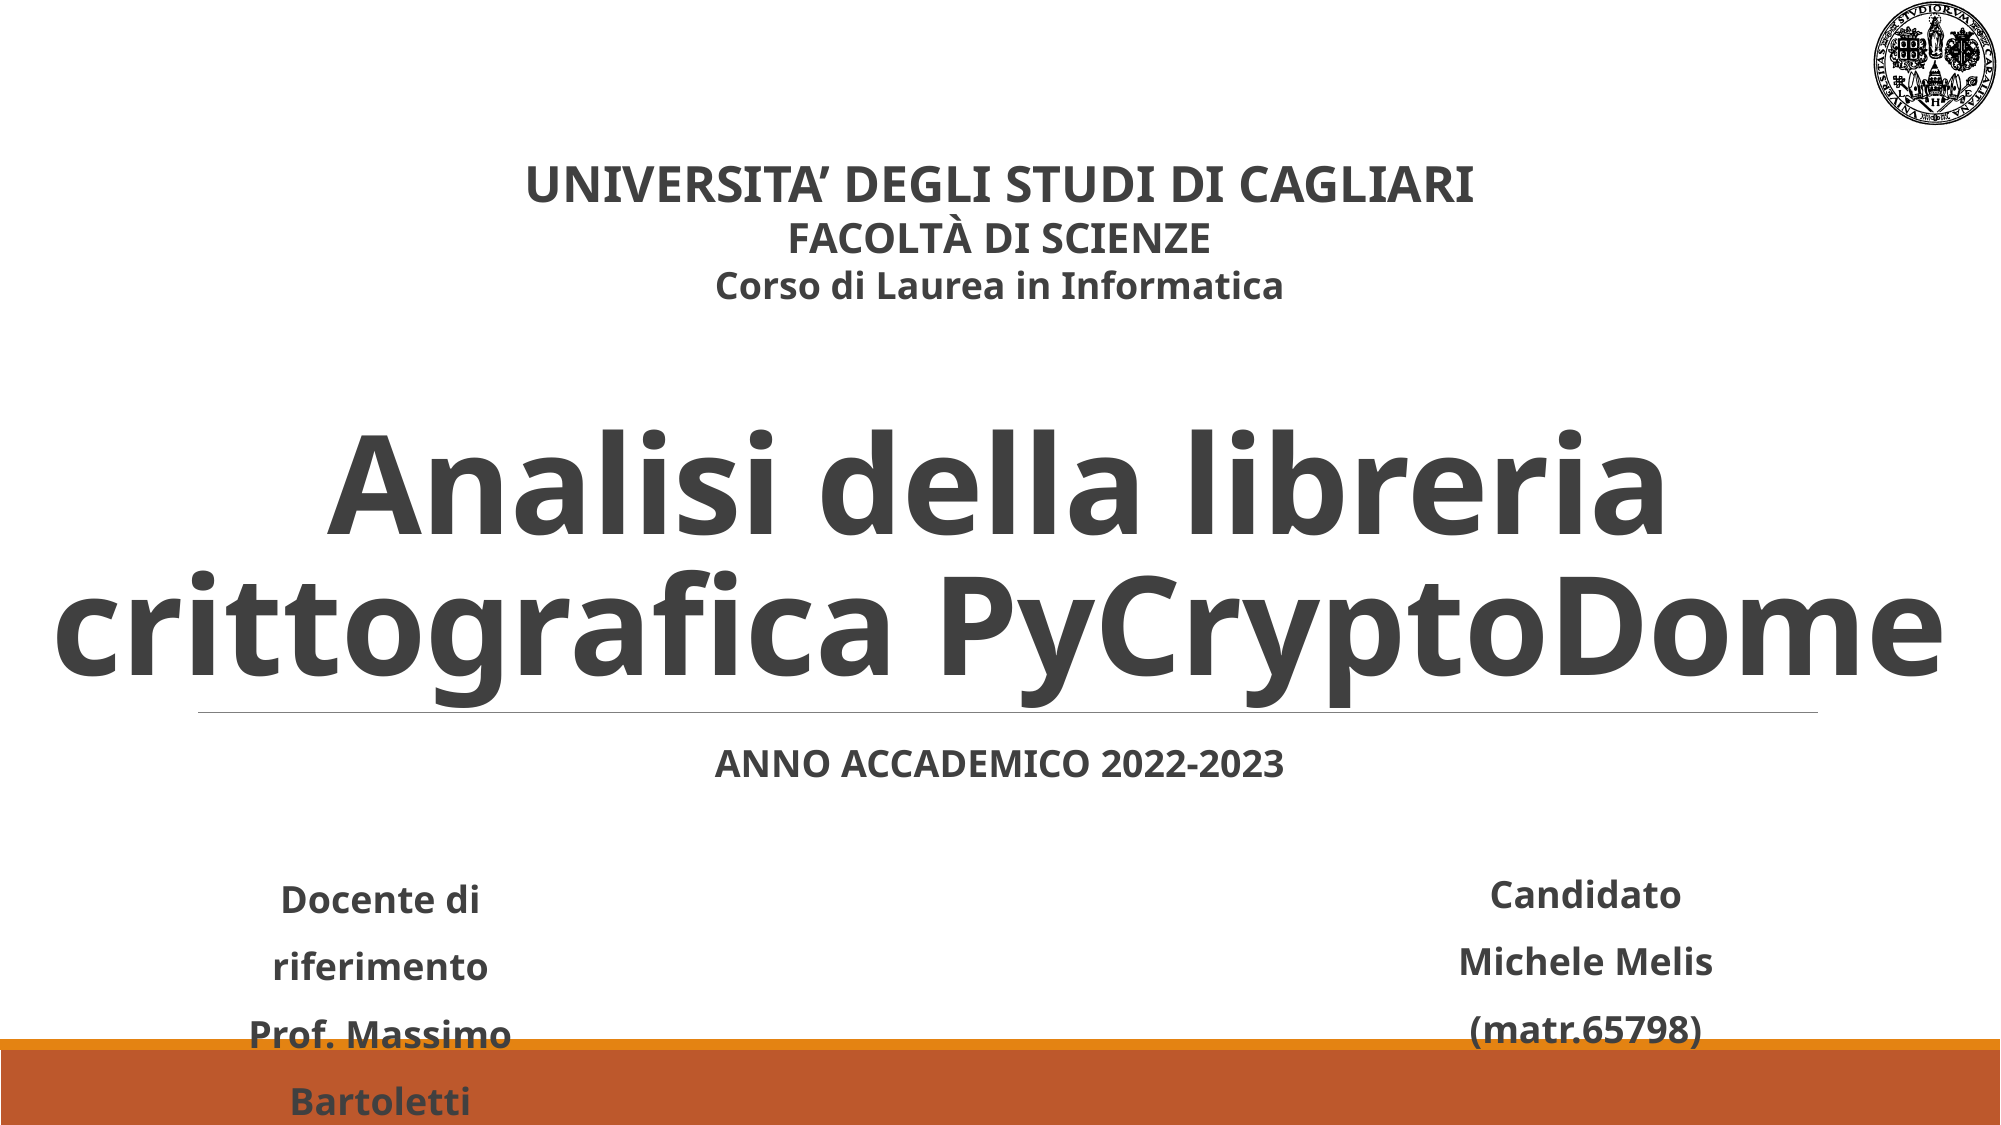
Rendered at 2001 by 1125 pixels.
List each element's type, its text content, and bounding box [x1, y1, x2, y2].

text_box ANNO ACCADEMICO 2022-2023 [487, 709, 1513, 787]
text_box Docente di riferimento Prof. Massimo Bartoletti [187, 845, 574, 991]
text_box UNIVERSITA’ DEGLI STUDI DI CAGLIARI FACOLTÀ DI SCIENZE Corso di Laurea in Informatica [487, 144, 1513, 317]
picture [1869, 0, 2000, 129]
title Analisi della libreria crittografica PyCryptoDome [0, 415, 2000, 710]
text_box Candidato Michele Melis (matr.65798) [1359, 840, 1813, 986]
